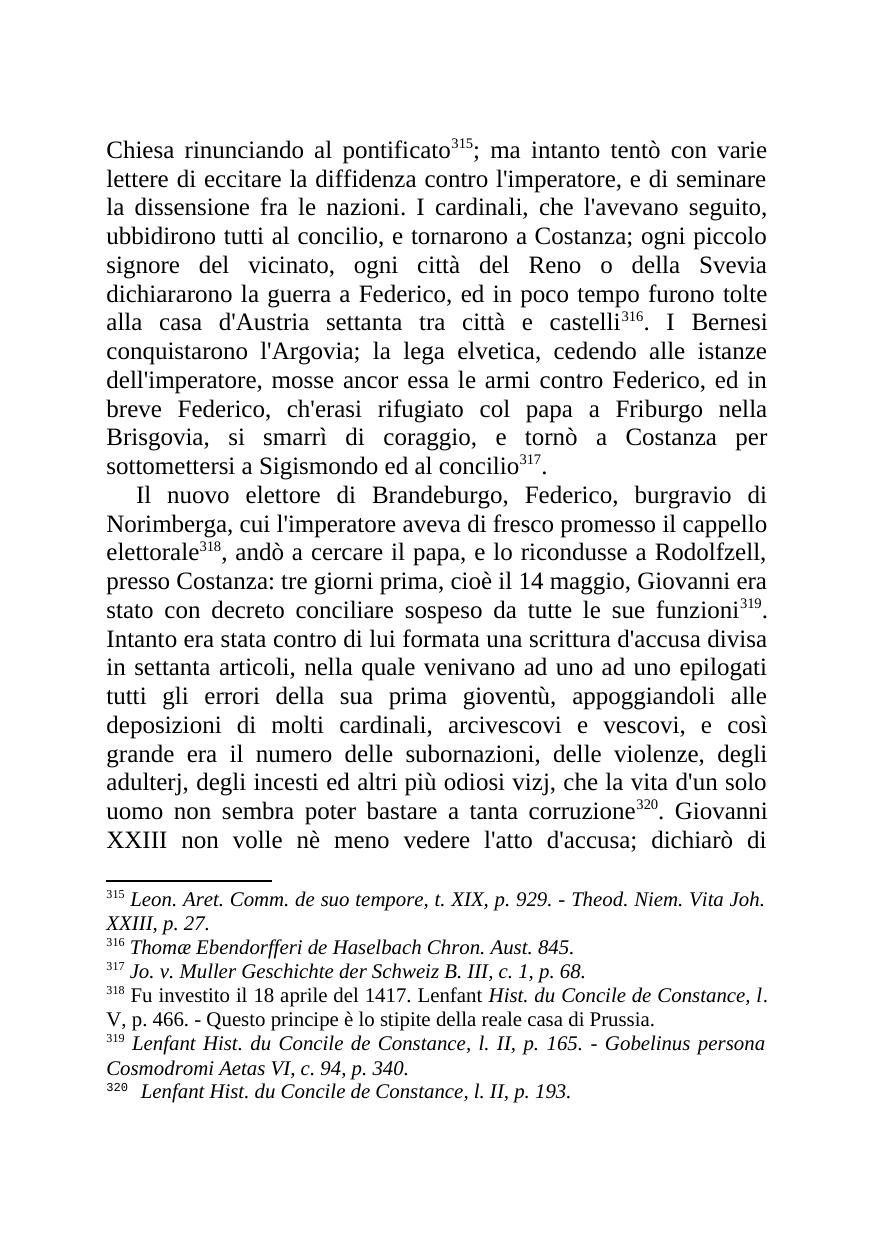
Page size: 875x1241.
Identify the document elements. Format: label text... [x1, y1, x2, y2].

text Jo. v. Muller Geschichte der Schweiz B. III, c. 1, p. 68. [106, 959, 768, 983]
text Chiesa rinunciando al pontificato; ma intanto tentò con varie lettere di eccitare la diffidenza contro l'imperatore, e di seminare la dissensione fra le nazioni. I cardinali, che l'avevano seguito, ubbidirono tutti al concilio, e tornarono a Costanza; ogni piccolo signore del vicinato, ogni città del Reno o della Svevia dichiararono la guerra a Federico, ed in poco tempo furono tolte alla casa d'Austria settanta tra città e castelli. I Bernesi conquistarono l'Argovia; la lega elvetica, cedendo alle istanze dell'imperatore, mosse ancor essa le armi contro Federico, ed in breve Federico, ch'erasi rifugiato col papa a Friburgo nella Brisgovia, si smarrì di coraggio, e tornò a Costanza per sottomettersi a Sigismondo ed al concilio. [106, 135, 768, 480]
text Lenfant Hist. du Concile de Constance, l. II, p. 165. - Gobelinus persona Cosmodromi Aetas VI, c. 94, p. 340. [106, 1031, 768, 1079]
text Il nuovo elettore di Brandeburgo, Federico, burgravio di Norimberga, cui l'imperatore aveva di fresco promesso il cappello elettorale, andò a cercare il papa, e lo ricondusse a Rodolfzell, presso Costanza: tre giorni prima, cioè il 14 maggio, Giovanni era stato con decreto conciliare sospeso da tutte le sue funzioni. Intanto era stata contro di lui formata una scrittura d'accusa divisa in settanta articoli, nella quale venivano ad uno ad uno epilogati tutti gli errori della sua prima gioventù, appoggiandoli alle deposizioni di molti cardinali, arcivescovi e vescovi, e così grande era il numero delle subornazioni, delle violenze, degli adulterj, degli incesti ed altri più odiosi vizj, che la vita d'un solo uomo non sembra poter bastare a tanta corruzione. Giovanni XXIII non volle nè meno vedere l'atto d'accusa; dichiarò di [106, 480, 768, 854]
text Leon. Aret. Comm. de suo tempore, t. XIX, p. 929. - Theod. Niem. Vita Joh. XXIII, p. 27. [106, 887, 768, 935]
text Lenfant Hist. du Concile de Constance, l. II, p. 193. [106, 1079, 768, 1105]
text Fu investito il 18 aprile del 1417. Lenfant Hist. du Concile de Constance, l. V, p. 466. - Questo principe è lo stipite della reale casa di Prussia. [106, 983, 768, 1031]
text Thomæ Ebendorfferi de Haselbach Chron. Aust. 845. [106, 935, 768, 959]
